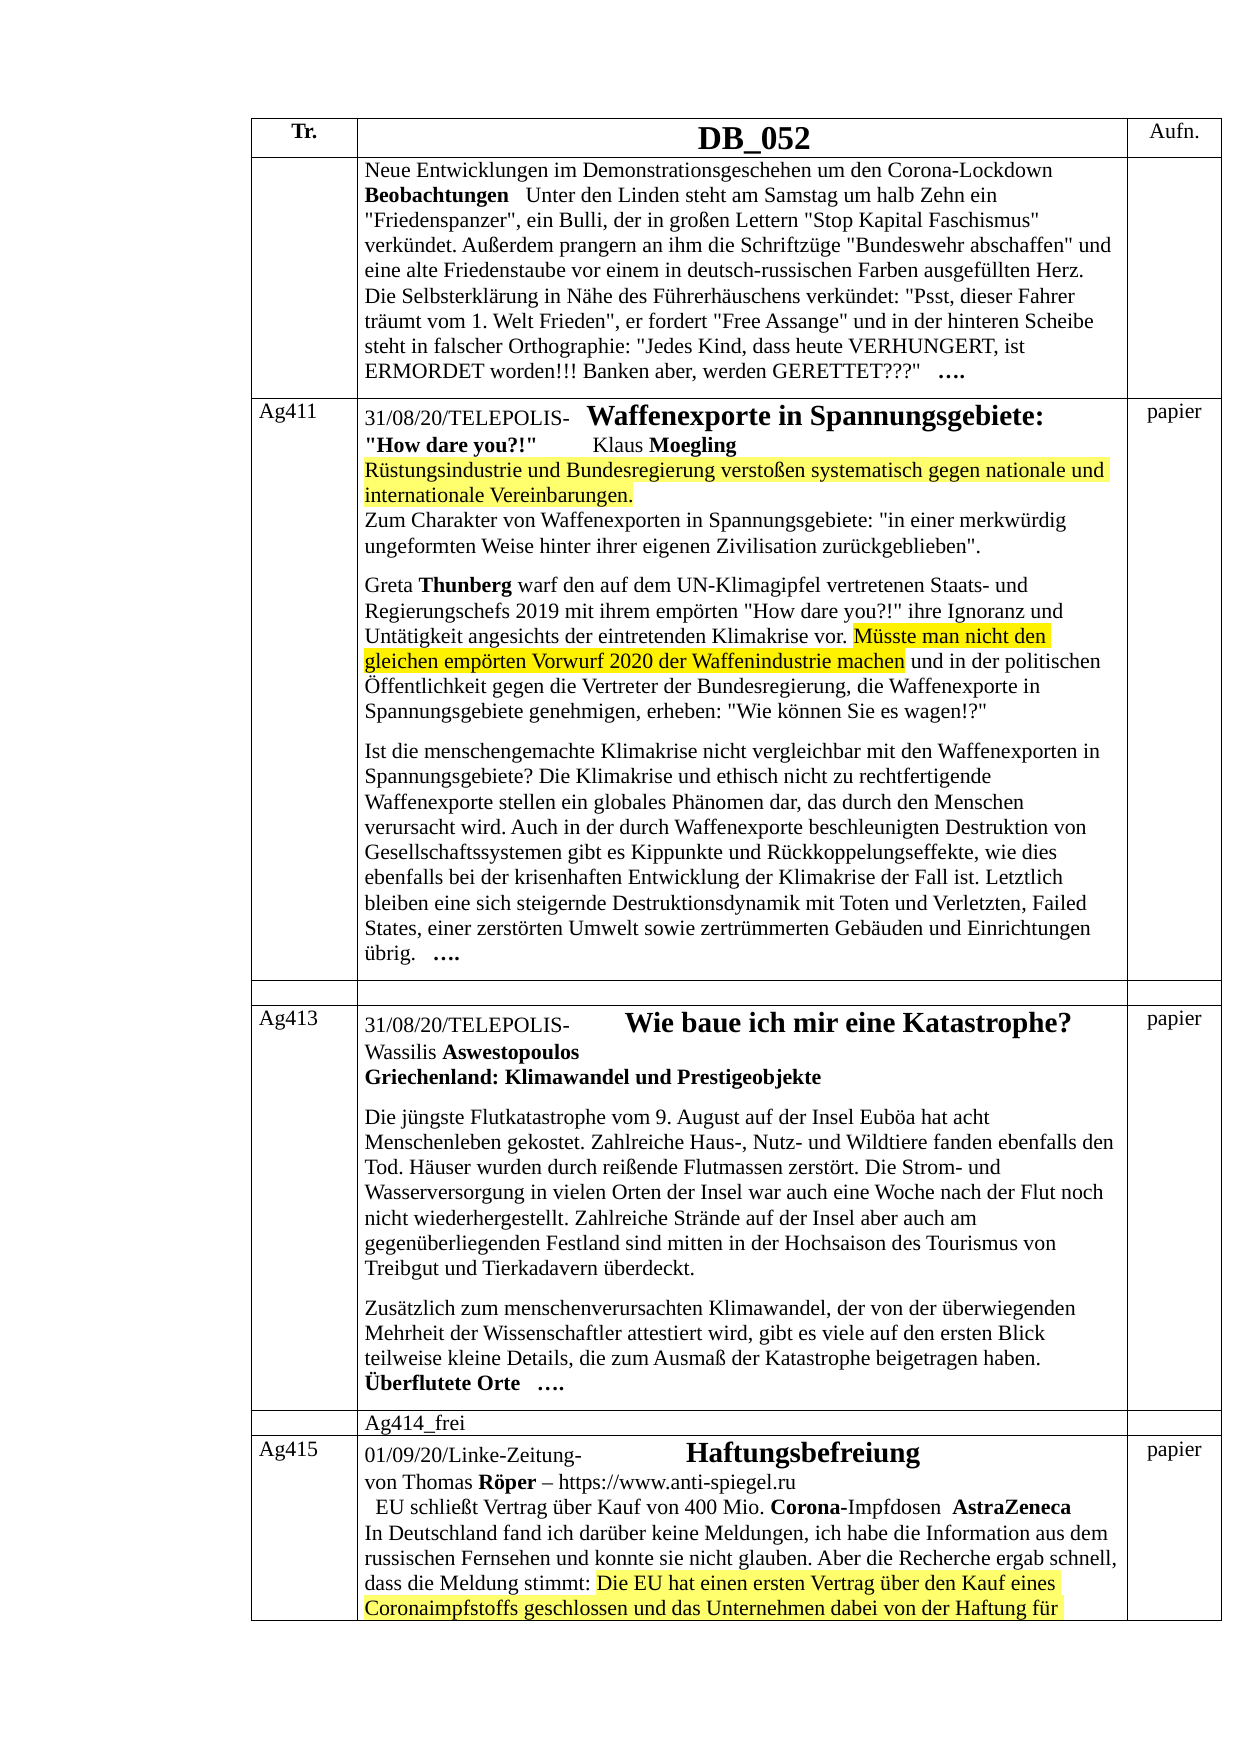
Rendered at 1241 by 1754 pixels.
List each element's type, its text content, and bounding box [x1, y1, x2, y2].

table_cell [1128, 981, 1221, 1005]
table_cell papier [1128, 1006, 1221, 1410]
table_cell 31/08/20/TELEPOLIS- Waffenexporte in Spannungsgebiete: "How dare you?!" Klaus Moegling Rüstungsindustrie und Bundesregierung verstoßen systematisch gegen nationale und internationale Vereinbarungen. Zum Charakter von Waffenexporten in Spannungsgebiete: "in einer merkwürdig ungeformten Weise hinter ihrer eigenen Zivilisation zurückgeblieben". Greta Thunberg warf den auf dem UN-Klimagipfel vertretenen Staats- und Regierungschefs 2019 mit ihrem empörten "How dare you?!" ihre Ignoranz und Untätigkeit angesichts der eintretenden Klimakrise vor. Müsste man nicht den gleichen empörten Vorwurf 2020 der Waffenindustrie machen und in der politischen Öffentlichkeit gegen die Vertreter der Bundesregierung, die Waffenexporte in Spannungsgebiete genehmigen, erheben: "Wie können Sie es wagen!?" Ist die menschengemachte Klimakrise nicht vergleichbar mit den Waffenexporten in Spannungsgebiete? Die Klimakrise und ethisch nicht zu rechtfertigende Waffenexporte stellen ein globales Phänomen dar, das durch den Menschen verursacht wird. Auch in der durch Waffenexporte beschleunigten Destruktion von Gesellschaftssystemen gibt es Kippunkte und Rückkoppelungseffekte, wie dies ebenfalls bei der krisenhaften Entwicklung der Klimakrise der Fall ist. Letztlich bleiben eine sich steigernde Destruktionsdynamik mit Toten und Verletzten, Failed States, einer zerstörten Umwelt sowie zertrümmerten Gebäuden und Einrichtungen übrig. …. [358, 399, 1127, 980]
table_cell Ag415 [252, 1436, 357, 1620]
table_cell [1128, 1411, 1221, 1435]
table_cell papier [1128, 1436, 1221, 1620]
table_cell Ag413 [252, 1006, 357, 1410]
table_cell [1128, 158, 1221, 398]
table_cell 31/08/20/TELEPOLIS- Wie baue ich mir eine Katastrophe? Wassilis Aswestopoulos Griechenland: Klimawandel und Prestigeobjekte Die jüngste Flutkatastrophe vom 9. August auf der Insel Euböa hat acht Menschenleben gekostet. Zahlreiche Haus-, Nutz- und Wildtiere fanden ebenfalls den Tod. Häuser wurden durch reißende Flutmassen zerstört. Die Strom- und Wasserversorgung in vielen Orten der Insel war auch eine Woche nach der Flut noch nicht wiederhergestellt. Zahlreiche Strände auf der Insel aber auch am gegenüberliegenden Festland sind mitten in der Hochsaison des Tourismus von Treibgut und Tierkadavern überdeckt. Zusätzlich zum menschenverursachten Klimawandel, der von der überwiegenden Mehrheit der Wissenschaftler attestiert wird, gibt es viele auf den ersten Blick teilweise kleine Details, die zum Ausmaß der Katastrophe beigetragen haben. Überflutete Orte …. [358, 1006, 1127, 1410]
table_header Aufn. [1128, 119, 1221, 157]
table_cell papier [1128, 399, 1221, 980]
table_cell [252, 158, 357, 398]
table_cell Ag414_frei [358, 1411, 1127, 1435]
table_cell [252, 1411, 357, 1435]
table_header ­Tr. [252, 119, 357, 157]
table_cell Ag411 [252, 399, 357, 980]
table_cell Neue Entwicklungen im Demonstrationsgeschehen um den Corona-Lockdown Beobachtungen Unter den Linden steht am Samstag um halb Zehn ein "Friedenspanzer", ein Bulli, der in großen Lettern "Stop Kapital Faschismus" verkündet. Außerdem prangern an ihm die Schriftzüge "Bundeswehr abschaffen" und eine alte Friedenstaube vor einem in deutsch-russischen Farben ausgefüllten Herz. Die Selbsterklärung in Nähe des Führerhäuschens verkündet: "Psst, dieser Fahrer träumt vom 1. Welt Frieden", er fordert "Free Assange" und in der hinteren Scheibe steht in falscher Orthographie: "Jedes Kind, dass heute VERHUNGERT, ist ERMORDET worden!!! Banken aber, werden GERETTET???" …. [358, 158, 1127, 398]
table_cell 01/09/20/Linke-Zeitung- Haftungsbefreiung von Thomas Röper – https://www.anti-spiegel.ru EU schließt Vertrag über Kauf von 400 Mio. Corona-Impfdosen AstraZeneca In Deutschland fand ich darüber keine Meldungen, ich habe die Information aus dem russischen Fernsehen und konnte sie nicht glauben. Aber die Recherche ergab schnell, dass die Meldung stimmt: Die EU hat einen ersten Vertrag über den Kauf eines Coronaimpfstoffs geschlossen und das Unternehmen dabei von der Haftung für [358, 1436, 1127, 1620]
table_header DB_052 [358, 119, 1127, 157]
table_cell [358, 981, 1127, 1005]
table_cell [252, 981, 357, 1005]
